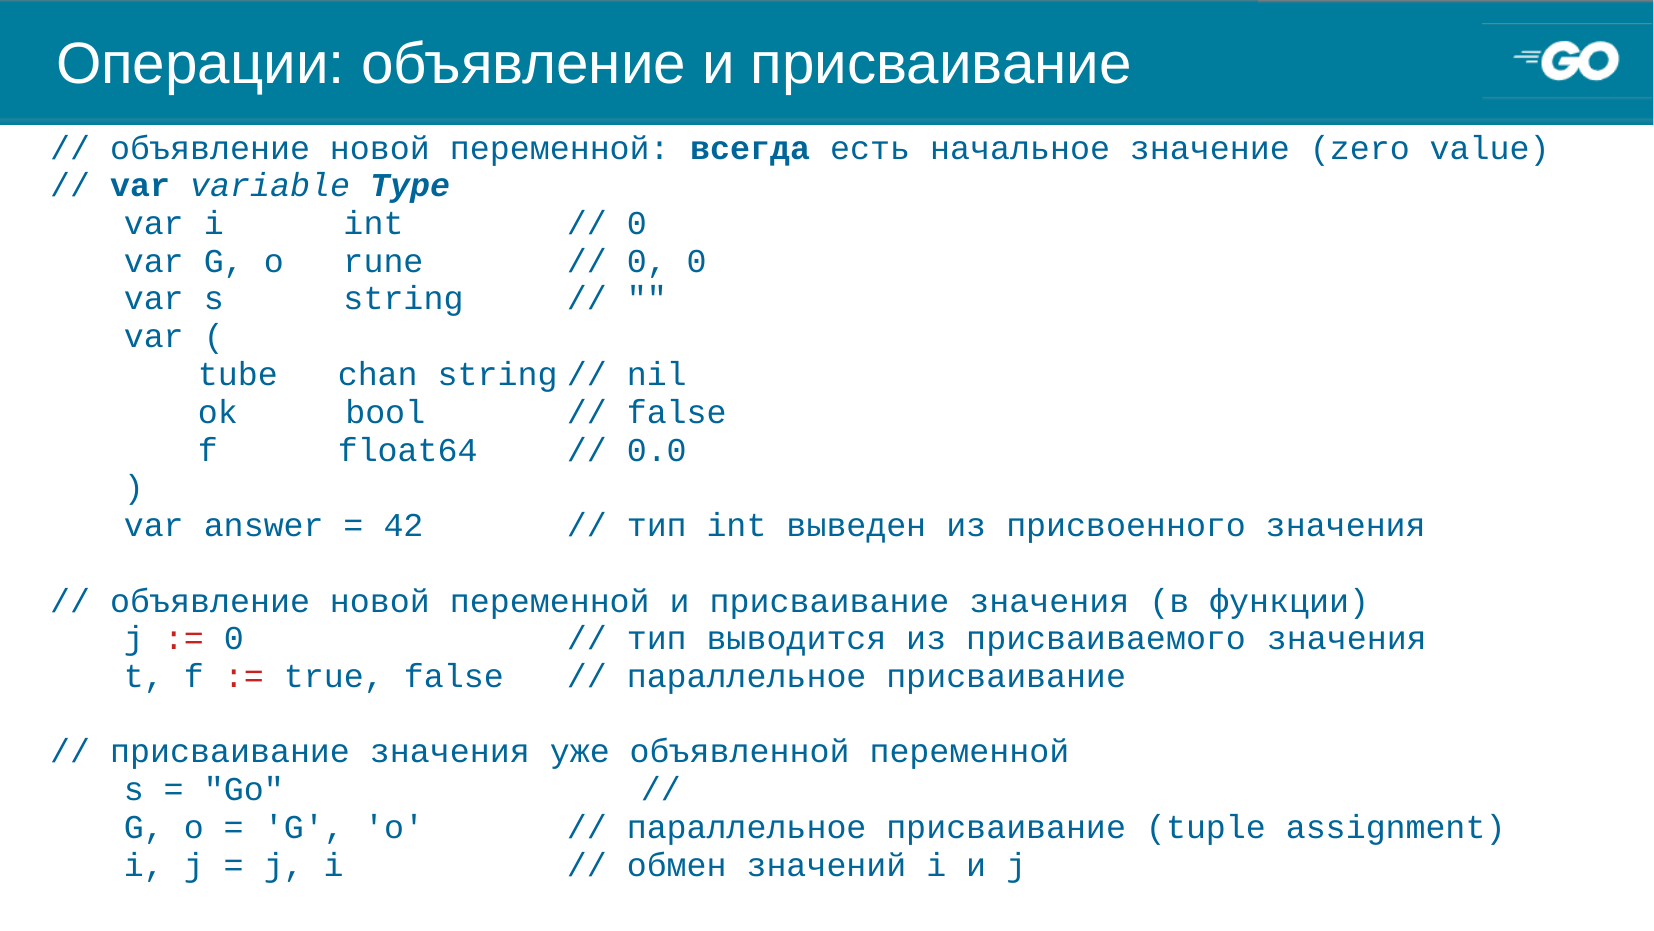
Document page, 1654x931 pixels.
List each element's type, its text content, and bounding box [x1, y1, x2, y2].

text_box Операции: объявление и присваивание [41, 23, 1495, 104]
picture [1542, 41, 1619, 81]
text_box // объявление новой переменной: всегда есть начальное значение (zero value) // var variable Type var i int // 0 var G, o rune // 0, 0 var s string // "" var ( tube chan string // nil ok bool // false f float64 // 0.0 ) var answer = 42 // тип int выведен из присвоенного значения // объявление новой переменной и присваивание значения (в функции) j := 0 // тип выводится из присваиваемого значения t, f := true, false // параллельное присваивание // присваивание значения уже объявленной переменной s = "Go" // G, o = 'G', 'o' // параллельное присваивание (tuple assignment) i, j = j, i // обмен значений i и j [35, 124, 1619, 898]
